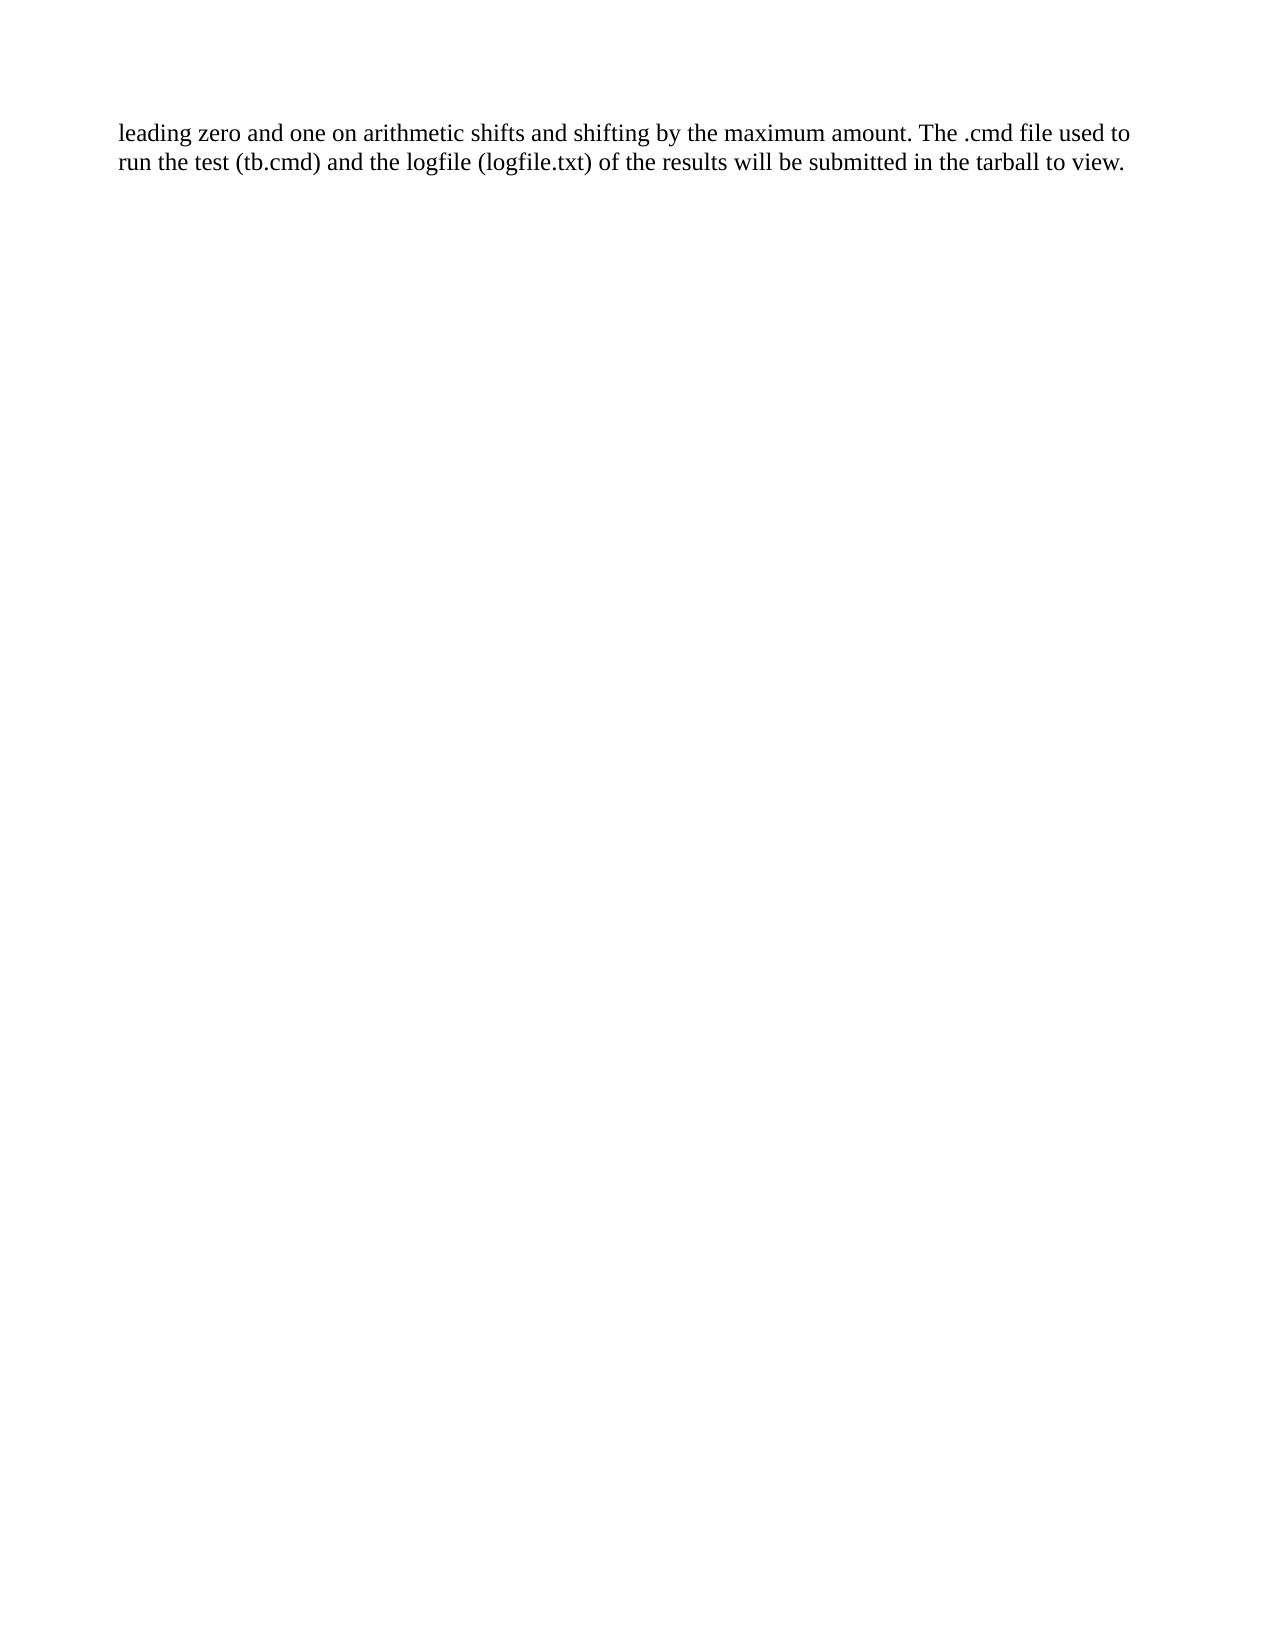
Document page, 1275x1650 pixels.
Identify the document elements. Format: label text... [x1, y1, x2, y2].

text leading zero and one on arithmetic shifts and shifting by the maximum amount. The .cmd file used to run the test (tb.cmd) and the logfile (logfile.txt) of the results will be submitted in the tarball to view. [118, 118, 1157, 176]
